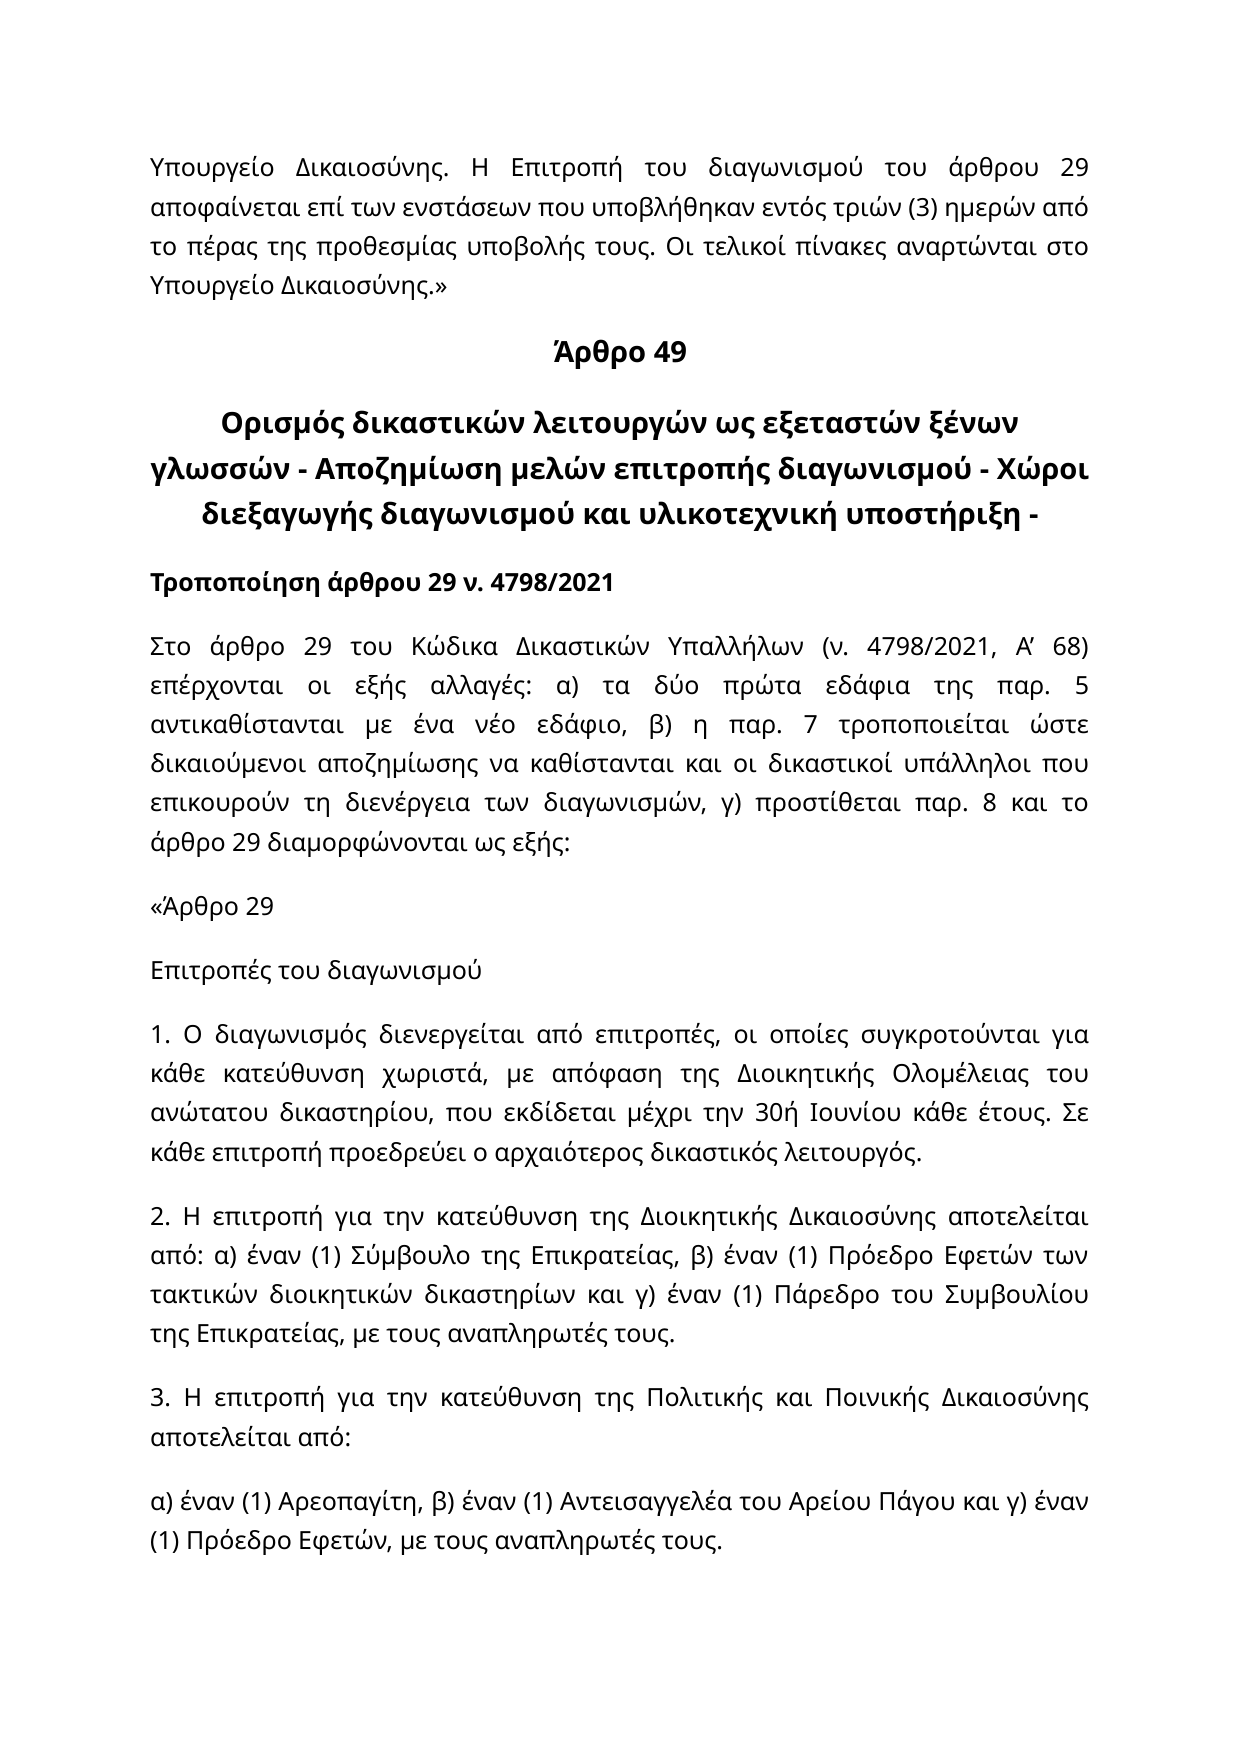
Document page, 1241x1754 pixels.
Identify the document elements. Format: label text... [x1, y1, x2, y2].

text α) έναν (1) Αρεοπαγίτη, β) έναν (1) Αντεισαγγελέα του Αρείου Πάγου και γ) έναν (1) Πρόεδρο Εφετών, με τους αναπληρωτές τους. [150, 1483, 1090, 1557]
text 2. Η επιτροπή για την κατεύθυνση της Διοικητικής Δικαιοσύνης αποτελείται από: α) έναν (1) Σύμβουλο της Επικρατείας, β) έναν (1) Πρόεδρο Εφετών των τακτικών διοικητικών δικαστηρίων και γ) έναν (1) Πάρεδρο του Συμβουλίου της Επικρατείας, με τους αναπληρωτές τους. [150, 1198, 1090, 1350]
text Στο άρθρο 29 του Κώδικα Δικαστικών Υπαλλήλων (ν. 4798/2021, Α’ 68) επέρχονται οι εξής αλλαγές: α) τα δύο πρώτα εδάφια της παρ. 5 αντικαθίστανται με ένα νέο εδάφιο, β) η παρ. 7 τροποποιείται ώστε δικαιούμενοι αποζημίωσης να καθίστανται και οι δικαστικοί υπάλληλοι που επικουρούν τη διενέργεια των διαγωνισμών, γ) προστίθεται παρ. 8 και το άρθρο 29 διαμορφώνονται ως εξής: [150, 628, 1090, 858]
text 1. Ο διαγωνισμός διενεργείται από επιτροπές, οι οποίες συγκροτούνται για κάθε κατεύθυνση χωριστά, με απόφαση της Διοικητικής Ολομέλειας του ανώτατου δικαστηρίου, που εκδίδεται μέχρι την 30ή Ιουνίου κάθε έτους. Σε κάθε επιτροπή προεδρεύει ο αρχαιότερος δικαστικός λειτουργός. [150, 1017, 1090, 1168]
text 3. Η επιτροπή για την κατεύθυνση της Πολιτικής και Ποινικής Δικαιοσύνης αποτελείται από: [150, 1380, 1090, 1453]
text Επιτροπές του διαγωνισμού [150, 952, 1090, 987]
subtitle Ορισμός δικαστικών λειτουργών ως εξεταστών ξένων γλωσσών - Αποζημίωση μελών επιτροπής διαγωνισμού - Χώροι διεξαγωγής διαγωνισμού και υλικοτεχνική υποστήριξη - [150, 402, 1090, 533]
text «Άρθρο 29 [150, 888, 1090, 922]
subtitle Άρθρο 49 [150, 332, 1090, 371]
text Υπουργείο Δικαιοσύνης. Η Επιτροπή του διαγωνισμού του άρθρου 29 αποφαίνεται επί των ενστάσεων που υποβλήθηκαν εντός τριών (3) ημερών από το πέρας της προθεσμίας υποβολής τους. Οι τελικοί πίνακες αναρτώνται στο Υπουργείο Δικαιοσύνης.» [150, 150, 1090, 302]
text Τροποποίηση άρθρου 29 ν. 4798/2021 [150, 564, 1090, 598]
